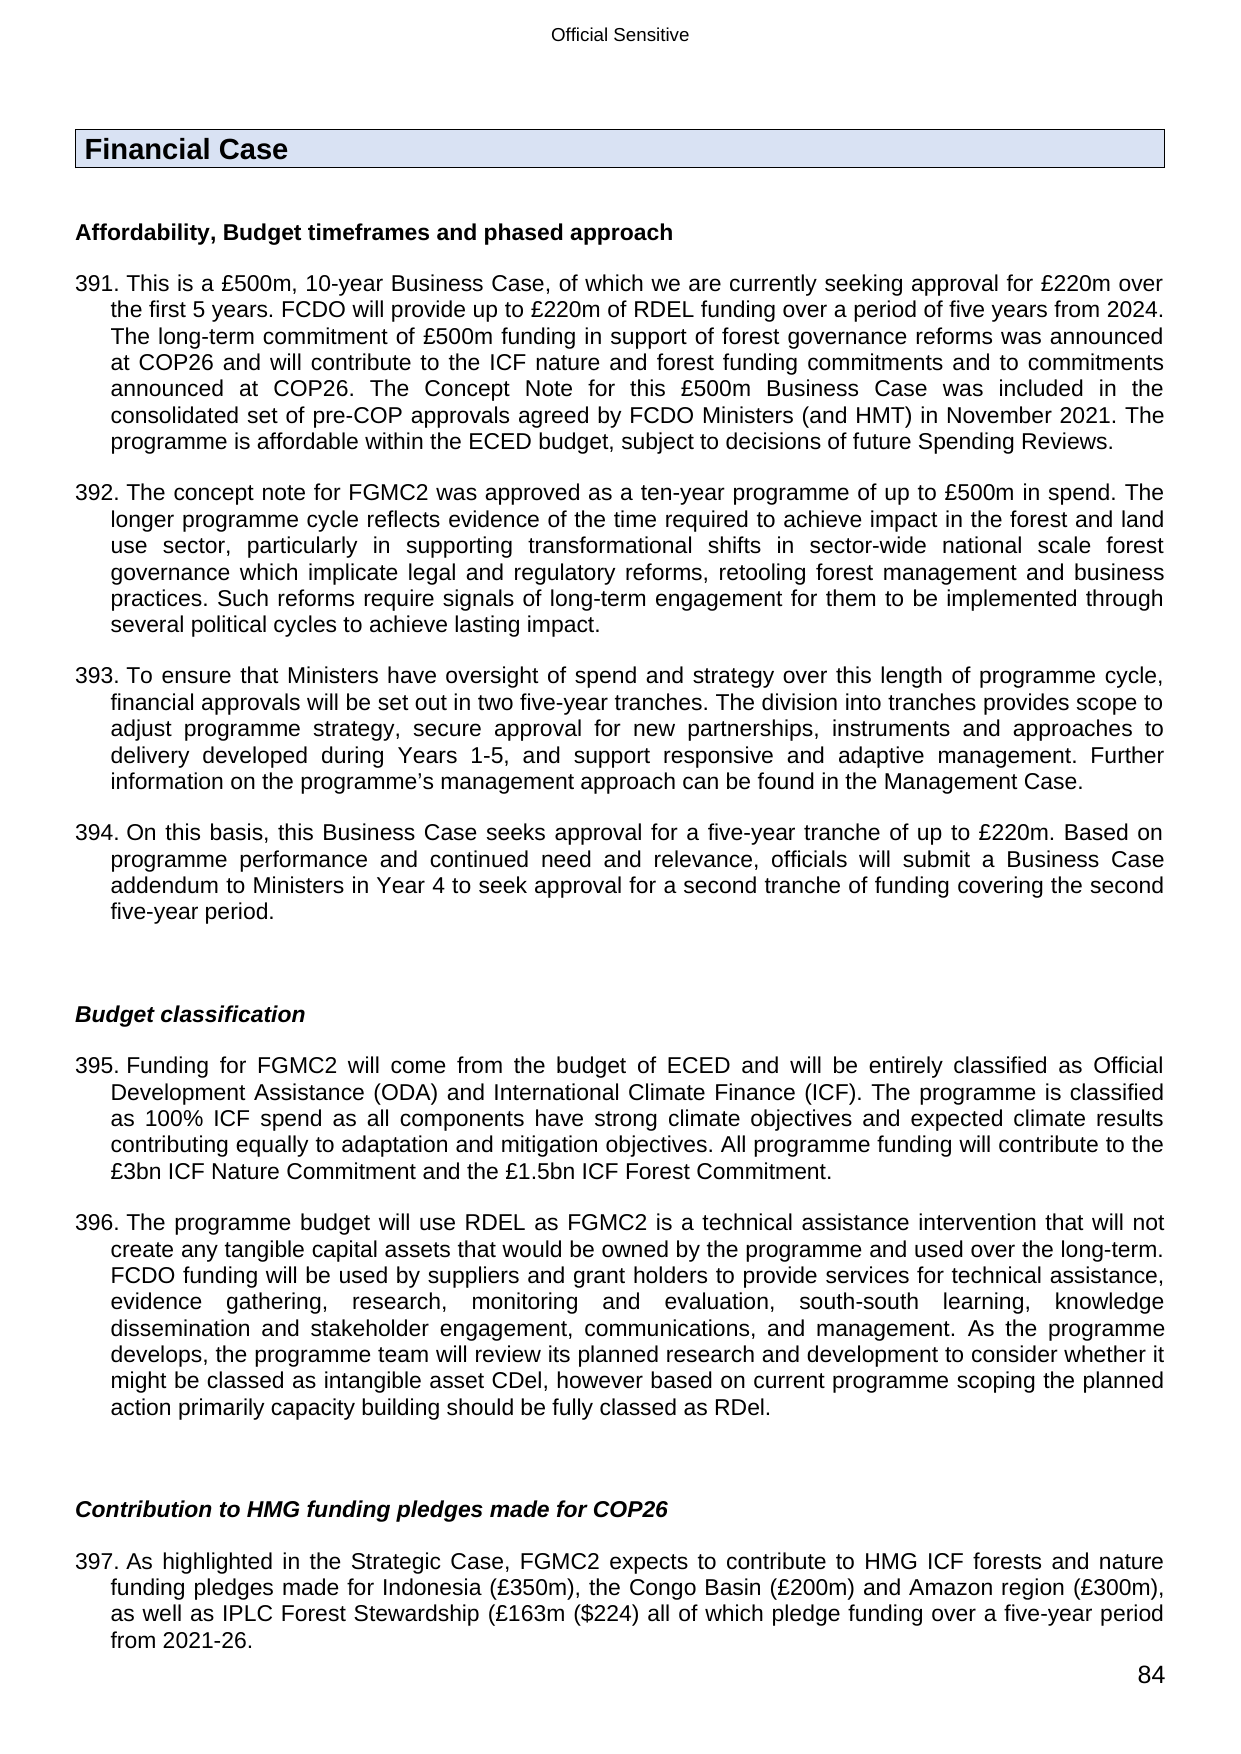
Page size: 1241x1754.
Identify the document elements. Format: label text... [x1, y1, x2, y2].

subtitle Budget classification [75, 1001, 1165, 1027]
list The programme budget will use RDEL as FGMC2 is a technical assistance intervention that will not create any tangible capital assets that would be owned by the programme and used over the long-term. FCDO funding will be used by suppliers and grant holders to provide services for technical assistance, evidence gathering, research, monitoring and evaluation, south-south learning, knowledge dissemination and stakeholder engagement, communications, and management. As the programme develops, the programme team will review its planned research and development to consider whether it might be classed as intangible asset CDel, however based on current programme scoping the planned action primarily capacity building should be fully classed as RDel. [75, 1209, 1165, 1420]
list To ensure that Ministers have oversight of spend and strategy over this length of programme cycle, financial approvals will be set out in two five-year tranches. The division into tranches provides scope to adjust programme strategy, secure approval for new partnerships, instruments and approaches to delivery developed during Years 1-5, and support responsive and adaptive management. Further information on the programme’s management approach can be found in the Management Case. [75, 662, 1165, 794]
subtitle Financial Case [76, 130, 1164, 167]
list The concept note for FGMC2 was approved as a ten-year programme of up to £500m in spend. The longer programme cycle reflects evidence of the time required to achieve impact in the forest and land use sector, particularly in supporting transformational shifts in sector-wide national scale forest governance which implicate legal and regulatory reforms, retooling forest management and business practices. Such reforms require signals of long-term engagement for them to be implemented through several political cycles to achieve lasting impact. [75, 479, 1165, 637]
list This is a £500m, 10-year Business Case, of which we are currently seeking approval for £220m over the first 5 years. FCDO will provide up to £220m of RDEL funding over a period of five years from 2024. The long-term commitment of £500m funding in support of forest governance reforms was announced at COP26 and will contribute to the ICF nature and forest funding commitments and to commitments announced at COP26. The Concept Note for this £500m Business Case was included in the consolidated set of pre-COP approvals agreed by FCDO Ministers (and HMT) in November 2021. The programme is affordable within the ECED budget, subject to decisions of future Spending Reviews. [75, 270, 1165, 454]
list As highlighted in the Strategic Case, FGMC2 expects to contribute to HMG ICF forests and nature funding pledges made for Indonesia (£350m), the Congo Basin (£200m) and Amazon region (£300m), as well as IPLC Forest Stewardship (£163m ($224) all of which pledge funding over a five-year period from 2021-26. [75, 1548, 1165, 1653]
subtitle Affordability, Budget timeframes and phased approach [75, 218, 1165, 245]
list Funding for FGMC2 will come from the budget of ECED and will be entirely classified as Official Development Assistance (ODA) and International Climate Finance (ICF). The programme is classified as 100% ICF spend as all components have strong climate objectives and expected climate results contributing equally to adaptation and mitigation objectives. All programme funding will contribute to the £3bn ICF Nature Commitment and the £1.5bn ICF Forest Commitment. [75, 1052, 1165, 1184]
subtitle Contribution to HMG funding pledges made for COP26 [75, 1496, 1165, 1523]
list On this basis, this Business Case seeks approval for a five-year tranche of up to £220m. Based on programme performance and continued need and relevance, officials will submit a Business Case addendum to Ministers in Year 4 to seek approval for a second tranche of funding covering the second five-year period. [75, 819, 1165, 925]
